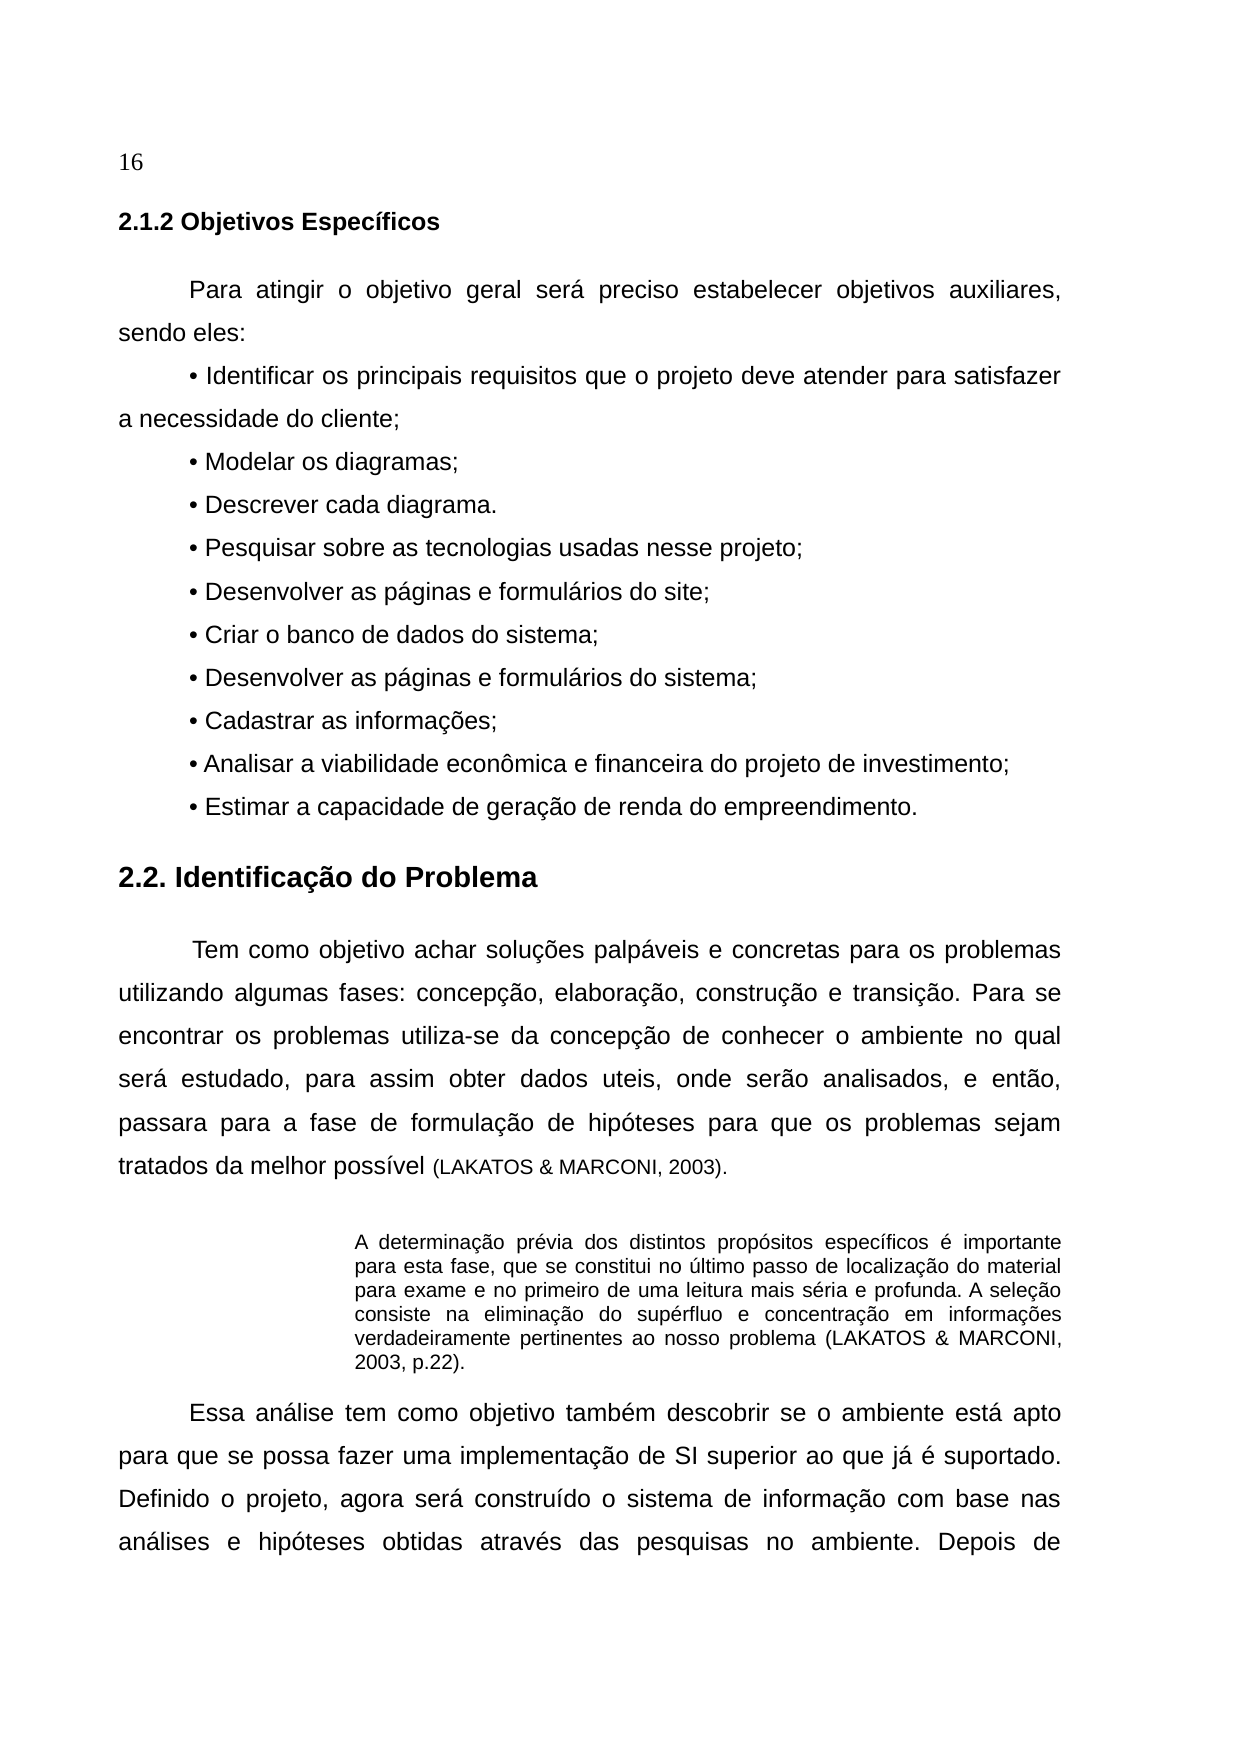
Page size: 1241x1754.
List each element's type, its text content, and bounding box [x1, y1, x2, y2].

text A determinação prévia dos distintos propósitos específicos é importante para esta fase, que se constitui no último passo de localização do material para exame e no primeiro de uma leitura mais séria e profunda. A seleção consiste na eliminação do supérfluo e concentração em informações verdadeiramente pertinentes ao nosso problema (LAKATOS & MARCONI, 2003, p.22). [354, 1230, 1063, 1373]
text • Desenvolver as páginas e formulários do site; [118, 576, 1063, 605]
text • Identificar os principais requisitos que o projeto deve atender para satisfazer a necessidade do cliente; [118, 361, 1063, 433]
text • Criar o banco de dados do sistema; [118, 619, 1063, 648]
text • Cadastrar as informações; [118, 706, 1063, 734]
text • Estimar a capacidade de geração de renda do empreendimento. [118, 792, 1063, 821]
text • Modelar os diagramas; [118, 447, 1063, 476]
subtitle 2.2. Identificação do Problema [118, 860, 1063, 893]
text Tem como objetivo achar soluções palpáveis e concretas para os problemas utilizando algumas fases: concepção, elaboração, construção e transição. Para se encontrar os problemas utiliza-se da concepção de conhecer o ambiente no qual será estudado, para assim obter dados uteis, onde serão analisados, e então, passara para a fase de formulação de hipóteses para que os problemas sejam tratados da melhor possível (LAKATOS & MARCONI, 2003). [118, 935, 1063, 1179]
text Essa análise tem como objetivo também descobrir se o ambiente está apto para que se possa fazer uma implementação de SI superior ao que já é suportado. Definido o projeto, agora será construído o sistema de informação com base nas análises e hipóteses obtidas através das pesquisas no ambiente. Depois de [118, 1397, 1063, 1556]
text • Pesquisar sobre as tecnologias usadas nesse projeto; [118, 533, 1063, 562]
text • Desenvolver as páginas e formulários do sistema; [118, 663, 1063, 691]
text • Analisar a viabilidade econômica e financeira do projeto de investimento; [118, 749, 1063, 778]
text Para atingir o objetivo geral será preciso estabelecer objetivos auxiliares, sendo eles: [118, 274, 1063, 346]
subtitle 2.1.2 Objetivos Específicos [118, 207, 1063, 235]
text • Descrever cada diagrama. [118, 490, 1063, 519]
